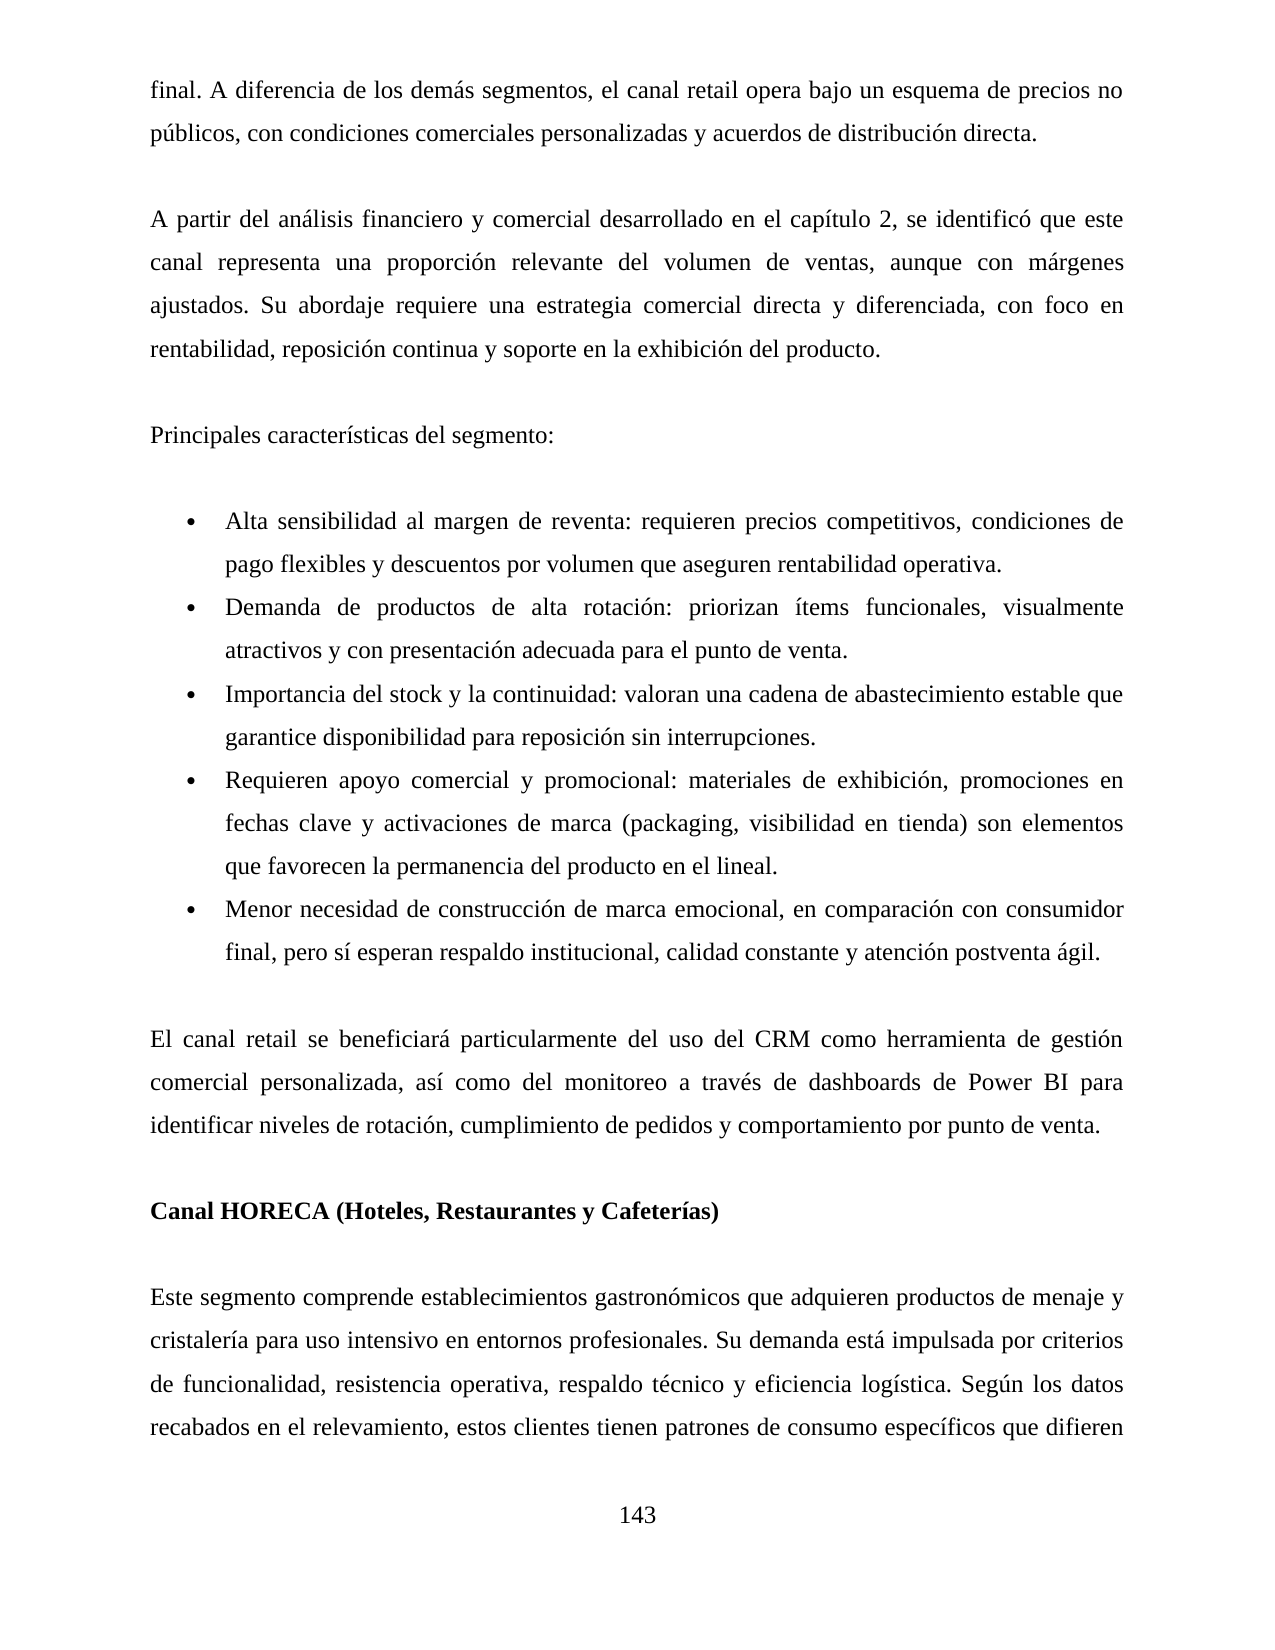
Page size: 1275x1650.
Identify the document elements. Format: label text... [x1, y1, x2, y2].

text Este segmento comprende establecimientos gastronómicos que adquieren productos de menaje y cristalería para uso intensivo en entornos profesionales. Su demanda está impulsada por criterios de funcionalidad, resistencia operativa, respaldo técnico y eficiencia logística. Según los datos recabados en el relevamiento, estos clientes tienen patrones de consumo específicos que difieren [150, 1282, 1125, 1441]
list Menor necesidad de construcción de marca emocional, en comparación con consumidor final, pero sí esperan respaldo institucional, calidad constante y atención postventa ágil. [187, 894, 1125, 966]
list Importancia del stock y la continuidad: valoran una cadena de abastecimiento estable que garantice disponibilidad para reposición sin interrupciones. [187, 679, 1125, 751]
text Canal HORECA (Hoteles, Restaurantes y Cafeterías) [150, 1196, 1125, 1225]
text Principales características del segmento: [150, 420, 1125, 449]
list Alta sensibilidad al margen de reventa: requieren precios competitivos, condiciones de pago flexibles y descuentos por volumen que aseguren rentabilidad operativa. [187, 506, 1125, 578]
list Demanda de productos de alta rotación: priorizan ítems funcionales, visualmente atractivos y con presentación adecuada para el punto de venta. [187, 592, 1125, 664]
list Requieren apoyo comercial y promocional: materiales de exhibición, promociones en fechas clave y activaciones de marca (packaging, visibilidad en tienda) son elementos que favorecen la permanencia del producto en el lineal. [187, 765, 1125, 880]
text final. A diferencia de los demás segmentos, el canal retail opera bajo un esquema de precios no públicos, con condiciones comerciales personalizadas y acuerdos de distribución directa. [150, 75, 1125, 147]
text A partir del análisis financiero y comercial desarrollado en el capítulo 2, se identificó que este canal representa una proporción relevante del volumen de ventas, aunque con márgenes ajustados. Su abordaje requiere una estrategia comercial directa y diferenciada, con foco en rentabilidad, reposición continua y soporte en la exhibición del producto. [150, 204, 1125, 362]
text El canal retail se beneficiará particularmente del uso del CRM como herramienta de gestión comercial personalizada, así como del monitoreo a través de dashboards de Power BI para identificar niveles de rotación, cumplimiento de pedidos y comportamiento por punto de venta. [150, 1024, 1125, 1139]
